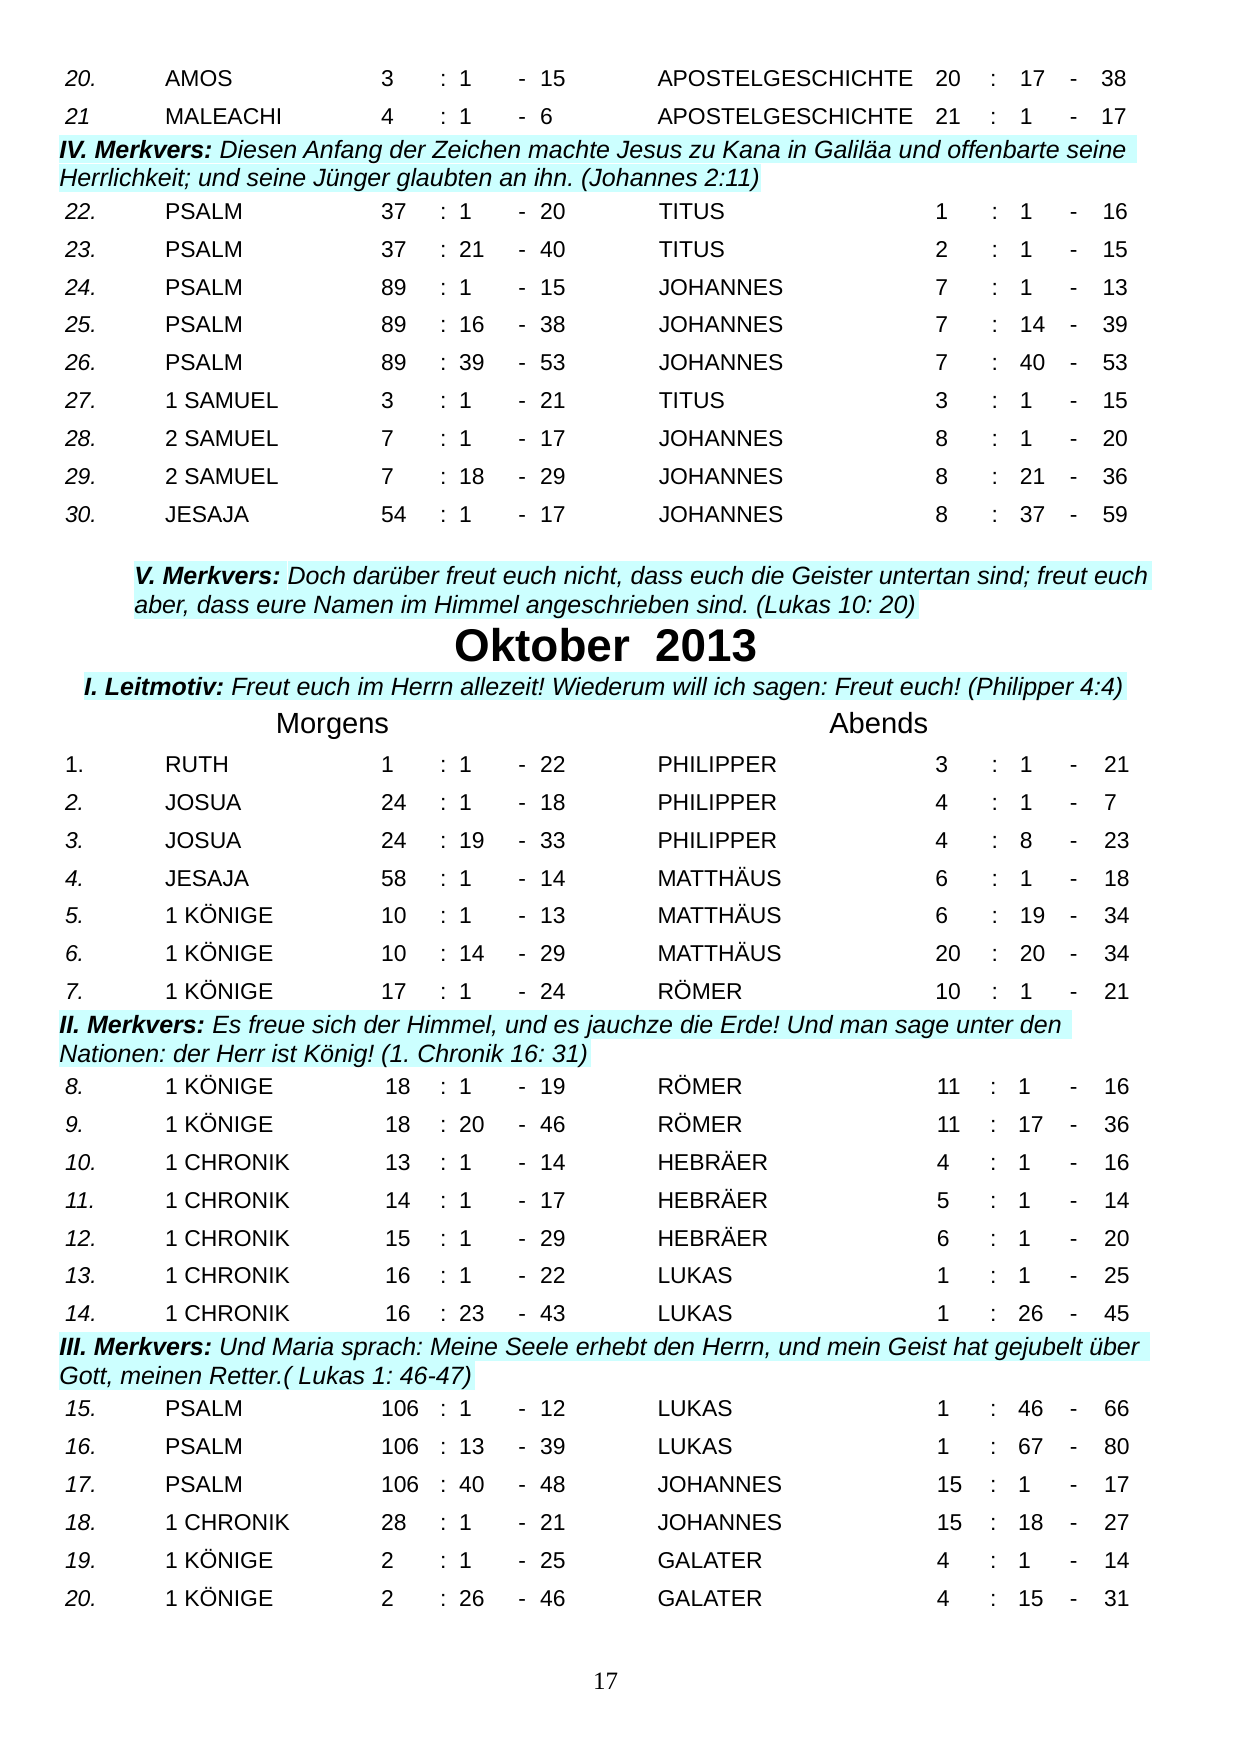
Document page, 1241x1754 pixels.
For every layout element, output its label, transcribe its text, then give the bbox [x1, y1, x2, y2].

table_cell 10. [59, 1143, 159, 1181]
table_cell PSALM [159, 268, 375, 306]
table_header 3 [929, 745, 986, 783]
table_cell : [434, 1105, 453, 1143]
table_cell JOHANNES [651, 1503, 931, 1541]
table_header - [513, 1068, 534, 1105]
table_cell 37 [1014, 495, 1064, 533]
table_cell GALATER [651, 1579, 931, 1617]
table_cell - [1064, 897, 1098, 934]
table_cell 1 CHRONIK [159, 1257, 379, 1294]
table_cell 1 [453, 1181, 512, 1219]
table_cell - [1064, 1294, 1098, 1332]
table_cell 7 [375, 457, 434, 495]
table_header [594, 1068, 651, 1105]
table_cell 19. [59, 1541, 159, 1579]
table_cell 1 KÖNIGE [159, 1541, 375, 1579]
table_cell 20. [59, 1579, 159, 1617]
table_cell 7 [929, 344, 986, 381]
table_cell 59 [1097, 495, 1179, 533]
table_cell : [984, 97, 1014, 135]
table_cell - [1064, 97, 1095, 135]
table_cell : [984, 1105, 1012, 1143]
table_cell 1 [931, 1294, 984, 1332]
table_header : [434, 1068, 453, 1105]
table_cell : [434, 59, 453, 97]
table_cell 53 [1097, 344, 1179, 381]
table_cell : [984, 1579, 1012, 1617]
table_header [594, 1390, 651, 1427]
table_header - [1064, 1390, 1098, 1427]
table_cell 15 [931, 1465, 984, 1503]
table_cell 18 [1098, 859, 1179, 897]
table_header 20 [534, 192, 594, 230]
table_cell 29 [534, 1219, 594, 1257]
table_header : [434, 1390, 453, 1427]
table_cell 1 [1012, 1181, 1064, 1219]
table_cell - [513, 1428, 534, 1465]
table_cell : [434, 1181, 453, 1219]
table_cell 89 [375, 344, 434, 381]
table_cell 4 [931, 1143, 984, 1181]
text IV. Merkvers: Diesen Anfang der Zeichen machte Jesus zu Kana in Galiläa und offenbarte seine Herrlichkeit; und seine Jünger glaubten an ihn. (Johannes 2:11) [59, 135, 1152, 192]
table_cell - [1064, 59, 1095, 97]
table_cell 67 [1012, 1428, 1064, 1465]
table_cell 1 [931, 1428, 984, 1465]
table_cell 13 [1097, 268, 1179, 306]
table_cell PSALM [159, 344, 375, 381]
table_cell 1 CHRONIK [159, 1503, 375, 1541]
table_cell - [1064, 1219, 1098, 1257]
table_cell 20 [1014, 934, 1064, 972]
table_cell 3 [929, 381, 986, 419]
table_cell 6 [931, 1219, 984, 1257]
table_cell : [434, 972, 453, 1010]
table_cell : [434, 1465, 453, 1503]
table_cell 8 [929, 495, 986, 533]
table_cell 6 [929, 859, 986, 897]
table_cell [594, 1465, 651, 1503]
table_cell : [434, 1294, 453, 1332]
table_cell - [513, 97, 534, 135]
table_cell 29 [534, 457, 594, 495]
table_cell 1 [1012, 1465, 1064, 1503]
table_cell 1 CHRONIK [159, 1181, 379, 1219]
table_cell : [434, 859, 453, 897]
table_header PSALM [159, 192, 375, 230]
table_cell TITUS [653, 230, 929, 268]
table_cell [594, 1541, 651, 1579]
table_cell 89 [375, 268, 434, 306]
table_cell [594, 419, 653, 457]
table_header - [513, 192, 534, 230]
table_cell 3. [59, 821, 159, 859]
table_cell 1 [453, 783, 512, 821]
table_cell 21 [453, 230, 512, 268]
table_cell 13 [379, 1143, 434, 1181]
table_cell : [984, 1181, 1012, 1219]
table_cell : [984, 1541, 1012, 1579]
table_cell 1 [453, 1257, 512, 1294]
table_cell - [513, 934, 534, 972]
table_cell - [1064, 230, 1097, 268]
table_cell : [986, 230, 1014, 268]
table_cell 1 [1012, 1257, 1064, 1294]
table_cell 1 [1014, 381, 1064, 419]
table_cell MATTHÄUS [651, 934, 929, 972]
table_cell 18 [379, 1105, 434, 1143]
table_cell - [513, 344, 534, 381]
table_header LUKAS [651, 1390, 931, 1427]
table_cell 21 [59, 97, 159, 135]
table_cell : [434, 897, 453, 934]
table_cell [594, 268, 653, 306]
table_cell 25 [534, 1541, 594, 1579]
table_cell 40 [1014, 344, 1064, 381]
table_cell 1 [1014, 783, 1064, 821]
table_header 16 [1097, 192, 1179, 230]
table_header 18 [379, 1068, 434, 1105]
table_header [594, 192, 653, 230]
table_cell 24 [375, 821, 434, 859]
table_cell - [1064, 419, 1097, 457]
table_cell 16 [453, 306, 512, 343]
table_cell 12. [59, 1219, 159, 1257]
table_header 8. [59, 1068, 159, 1105]
table_cell - [1064, 783, 1098, 821]
table_cell : [986, 859, 1014, 897]
table_cell 17 [1012, 1105, 1064, 1143]
table_cell - [1064, 1428, 1098, 1465]
table_cell PSALM [159, 1428, 375, 1465]
table_cell - [1064, 972, 1098, 1010]
table_cell JOHANNES [653, 419, 929, 457]
table_cell : [434, 1579, 453, 1617]
table_cell - [1064, 1143, 1098, 1181]
table_cell 23. [59, 230, 159, 268]
table_header RUTH [159, 745, 375, 783]
table_cell 20 [929, 934, 986, 972]
table_cell [594, 1257, 651, 1294]
table_cell 24 [375, 783, 434, 821]
table_cell - [513, 1541, 534, 1579]
table_cell MATTHÄUS [651, 897, 929, 934]
table_cell : [434, 1257, 453, 1294]
table_cell - [1064, 495, 1097, 533]
table_cell : [434, 457, 453, 495]
table_cell 54 [375, 495, 434, 533]
table_cell : [986, 897, 1014, 934]
table_header TITUS [653, 192, 929, 230]
table_cell [594, 1579, 651, 1617]
table_cell - [513, 495, 534, 533]
table_cell 14 [1014, 306, 1064, 343]
table_cell JOSUA [159, 821, 375, 859]
table_cell 23 [1098, 821, 1179, 859]
table_cell 10 [929, 972, 986, 1010]
table_cell PHILIPPER [651, 783, 929, 821]
table_cell 46 [534, 1105, 594, 1143]
table_cell [594, 457, 653, 495]
table_cell APOSTELGESCHICHTE [651, 59, 929, 97]
table_cell : [434, 1143, 453, 1181]
table_cell 1 [453, 495, 512, 533]
table_cell - [513, 859, 534, 897]
table_cell 40 [534, 230, 594, 268]
table_cell : [434, 97, 453, 135]
table_cell : [434, 419, 453, 457]
table_header 12 [534, 1390, 594, 1427]
table_cell [594, 230, 653, 268]
table_header 16 [1098, 1068, 1179, 1105]
table_cell 6 [929, 897, 986, 934]
table_cell 39 [534, 1428, 594, 1465]
table_cell - [513, 1579, 534, 1617]
table_cell 46 [534, 1579, 594, 1617]
table_cell : [986, 783, 1014, 821]
table_cell 19 [453, 821, 512, 859]
table_cell : [434, 268, 453, 306]
table_cell 106 [375, 1465, 434, 1503]
table_header Abends [605, 700, 1152, 745]
table_cell 9. [59, 1105, 159, 1143]
table_cell JOSUA [159, 783, 375, 821]
table_cell [594, 1428, 651, 1465]
table_cell : [986, 381, 1014, 419]
table_cell - [1064, 457, 1097, 495]
text III. Merkvers: Und Maria sprach: Meine Seele erhebt den Herrn, und mein Geist hat gejubelt über Gott, meinen Retter.( Lukas 1: 46-47) [59, 1332, 1152, 1390]
table_cell 14 [379, 1181, 434, 1219]
table_header 21 [1098, 745, 1179, 783]
table_cell 17 [1014, 59, 1064, 97]
table_cell 13 [453, 1428, 512, 1465]
table_cell 20 [1097, 419, 1179, 457]
table_cell - [1064, 1105, 1098, 1143]
table_cell : [434, 381, 453, 419]
table_cell 6 [534, 97, 594, 135]
table_cell : [434, 821, 453, 859]
table_cell 14 [1098, 1541, 1179, 1579]
table_cell 1 [931, 1257, 984, 1294]
table_cell 53 [534, 344, 594, 381]
table_cell - [513, 268, 534, 306]
table_cell : [986, 344, 1014, 381]
table_cell JESAJA [159, 859, 375, 897]
table_header Morgens [59, 700, 605, 745]
table_cell MATTHÄUS [651, 859, 929, 897]
table_cell : [984, 1219, 1012, 1257]
table_cell 4 [929, 821, 986, 859]
table_cell : [986, 457, 1014, 495]
table_cell 16 [1098, 1143, 1179, 1181]
table_cell - [1064, 934, 1098, 972]
table_cell 31 [1098, 1579, 1179, 1617]
table_cell 34 [1098, 897, 1179, 934]
table_header 1 [453, 192, 512, 230]
table_cell 20 [929, 59, 984, 97]
table_cell [594, 381, 653, 419]
table_cell APOSTELGESCHICHTE [651, 97, 929, 135]
table_header 22 [534, 745, 594, 783]
table_header - [513, 1390, 534, 1427]
table_cell 17 [1098, 1465, 1179, 1503]
table_cell 7 [375, 419, 434, 457]
table_cell 17 [1095, 97, 1179, 135]
table_cell - [513, 419, 534, 457]
table_cell : [984, 1294, 1012, 1332]
table_cell RÖMER [651, 972, 929, 1010]
table_cell - [513, 381, 534, 419]
table_header RÖMER [651, 1068, 931, 1105]
table_cell - [1064, 1579, 1098, 1617]
table_header - [1064, 1068, 1098, 1105]
table_cell 38 [534, 306, 594, 343]
table_cell 1 CHRONIK [159, 1219, 379, 1257]
table_cell 29. [59, 457, 159, 495]
table_cell [594, 1181, 651, 1219]
table_cell : [984, 1143, 1012, 1181]
table_cell 1 [453, 1503, 512, 1541]
table_header - [1064, 745, 1098, 783]
table_cell : [434, 306, 453, 343]
table_cell 20 [1098, 1219, 1179, 1257]
table_cell 21 [1014, 457, 1064, 495]
table_cell 17. [59, 1465, 159, 1503]
table_header 106 [375, 1390, 434, 1427]
table_cell 1 [453, 268, 512, 306]
table_cell 21 [929, 97, 984, 135]
table_cell 28 [375, 1503, 434, 1541]
table_header : [986, 192, 1014, 230]
table_cell - [1064, 859, 1098, 897]
table_cell [594, 972, 651, 1010]
table_cell [594, 1143, 651, 1181]
table_cell - [513, 897, 534, 934]
table_cell GALATER [651, 1541, 931, 1579]
table_cell [594, 783, 651, 821]
table_cell 4 [931, 1579, 984, 1617]
table_cell - [1064, 1181, 1098, 1219]
table_header 1. [59, 745, 159, 783]
table_cell 1 KÖNIGE [159, 972, 375, 1010]
table_cell 8 [929, 457, 986, 495]
table_cell 1 [1014, 268, 1064, 306]
table_cell 1 KÖNIGE [159, 1579, 375, 1617]
table_cell 17 [534, 1181, 594, 1219]
table_cell - [1064, 268, 1097, 306]
table_cell 80 [1098, 1428, 1179, 1465]
table_cell 38 [1095, 59, 1179, 97]
table_cell 37 [375, 230, 434, 268]
table_cell 1 [1014, 419, 1064, 457]
table_cell : [986, 268, 1014, 306]
table_header 1 [453, 745, 512, 783]
table_cell JOHANNES [653, 457, 929, 495]
table_cell 16. [59, 1428, 159, 1465]
table_cell 22 [534, 1257, 594, 1294]
table_header : [434, 745, 453, 783]
table_cell 10 [375, 897, 434, 934]
table_cell 4 [929, 783, 986, 821]
table_header : [434, 192, 453, 230]
table_cell - [1064, 306, 1097, 343]
table_header 19 [534, 1068, 594, 1105]
table_cell TITUS [653, 381, 929, 419]
table_cell : [986, 306, 1014, 343]
table_cell : [986, 972, 1014, 1010]
table_cell - [513, 1257, 534, 1294]
table_cell 16 [379, 1257, 434, 1294]
table_cell 2 SAMUEL [159, 419, 375, 457]
table_cell 1 [453, 972, 512, 1010]
table_header : [986, 745, 1014, 783]
table_cell : [986, 495, 1014, 533]
table_cell - [1064, 1257, 1098, 1294]
table_cell 7. [59, 972, 159, 1010]
table_cell 1 [1014, 972, 1064, 1010]
table_cell 8 [1014, 821, 1064, 859]
table_cell 26. [59, 344, 159, 381]
table_cell 10 [375, 934, 434, 972]
table_cell 34 [1098, 934, 1179, 972]
table_cell 19 [1014, 897, 1064, 934]
table_cell 21 [534, 381, 594, 419]
table_cell JOHANNES [653, 495, 929, 533]
table_cell [594, 97, 651, 135]
table_cell 14 [453, 934, 512, 972]
table_cell : [434, 1428, 453, 1465]
table_cell 29 [534, 934, 594, 972]
text II. Merkvers: Es freue sich der Himmel, und es jauchze die Erde! Und man sage unter den Nationen: der Herr ist König! (1. Chronik 16: 31) [59, 1010, 1152, 1067]
table_cell [594, 821, 651, 859]
table_cell - [513, 1105, 534, 1143]
table_cell 15 [534, 59, 594, 97]
table_cell [594, 1105, 651, 1143]
table_cell - [513, 1465, 534, 1503]
table_cell 14 [1098, 1181, 1179, 1219]
table_cell 1 [1014, 230, 1064, 268]
table_header 1 [453, 1068, 512, 1105]
table_cell : [984, 1428, 1012, 1465]
table_cell 33 [534, 821, 594, 859]
table_cell - [513, 1181, 534, 1219]
table_header 1 [931, 1390, 984, 1427]
table_header : [984, 1068, 1012, 1105]
table_cell 27 [1098, 1503, 1179, 1541]
table_cell : [434, 344, 453, 381]
table_cell 1 KÖNIGE [159, 1105, 379, 1143]
table_cell [594, 1503, 651, 1541]
table_cell 1 CHRONIK [159, 1143, 379, 1181]
table_cell - [513, 306, 534, 343]
table_cell - [513, 457, 534, 495]
table_cell 21 [534, 1503, 594, 1541]
table_cell LUKAS [651, 1428, 931, 1465]
table_cell 7 [929, 306, 986, 343]
table_header 37 [375, 192, 434, 230]
table_cell 36 [1098, 1105, 1179, 1143]
text Oktober 2013 [59, 619, 1152, 672]
table_cell 2 [375, 1579, 434, 1617]
table_cell 13. [59, 1257, 159, 1294]
table_cell : [986, 934, 1014, 972]
table_cell JOHANNES [653, 344, 929, 381]
table_cell 39 [453, 344, 512, 381]
table_cell : [434, 1503, 453, 1541]
table_cell 58 [375, 859, 434, 897]
table_cell 43 [534, 1294, 594, 1332]
table_cell 7 [929, 268, 986, 306]
table_cell - [1064, 1465, 1098, 1503]
table_cell 1 SAMUEL [159, 381, 375, 419]
table_cell 48 [534, 1465, 594, 1503]
table_cell : [434, 783, 453, 821]
list V. Merkvers: Doch darüber freut euch nicht, dass euch die Geister untertan sind; freut euch aber, dass eure Namen im Himmel angeschrieben sind. (Lukas 10: 20) [97, 561, 1152, 619]
table_header 1 [1014, 745, 1064, 783]
table_cell AMOS [159, 59, 375, 97]
table_cell 40 [453, 1465, 512, 1503]
table_cell 1 [1012, 1219, 1064, 1257]
table_cell 106 [375, 1428, 434, 1465]
table_cell JOHANNES [653, 306, 929, 343]
table_cell 14 [534, 859, 594, 897]
table_cell 1 [1012, 1143, 1064, 1181]
table_cell JESAJA [159, 495, 375, 533]
table_cell 1 [453, 1541, 512, 1579]
table_cell [594, 897, 651, 934]
table_cell 13 [534, 897, 594, 934]
table_header - [513, 745, 534, 783]
table_cell - [1064, 381, 1097, 419]
table_header - [1064, 192, 1097, 230]
table_header PHILIPPER [651, 745, 929, 783]
table_cell : [984, 1503, 1012, 1541]
table_cell 11. [59, 1181, 159, 1219]
table_cell - [513, 59, 534, 97]
table_cell 11 [931, 1105, 984, 1143]
table_cell 1 [1014, 859, 1064, 897]
table_cell 1 [1012, 1541, 1064, 1579]
table_cell 17 [375, 972, 434, 1010]
table_cell 18 [453, 457, 512, 495]
table_cell : [986, 419, 1014, 457]
table_cell : [434, 934, 453, 972]
table_cell : [434, 230, 453, 268]
table_header [594, 745, 651, 783]
table_cell JOHANNES [651, 1465, 931, 1503]
table_cell 36 [1097, 457, 1179, 495]
table_cell 1 CHRONIK [159, 1294, 379, 1332]
table_header PSALM [159, 1390, 375, 1427]
table_cell 21 [1098, 972, 1179, 1010]
table_cell 1 [453, 859, 512, 897]
table_cell 1 KÖNIGE [159, 934, 375, 972]
table_header 1 [929, 192, 986, 230]
text I. Leitmotiv: Freut euch im Herrn allezeit! Wiederum will ich sagen: Freut euch! (Philipper 4:4) [59, 672, 1152, 700]
table_cell HEBRÄER [651, 1143, 931, 1181]
table_cell RÖMER [651, 1105, 931, 1143]
table_cell - [513, 1503, 534, 1541]
table_cell [594, 934, 651, 972]
table_cell 24. [59, 268, 159, 306]
table_cell 15 [1012, 1579, 1064, 1617]
table_header 66 [1098, 1390, 1179, 1427]
table_cell 1 [453, 897, 512, 934]
table_cell [594, 495, 653, 533]
table_cell JOHANNES [653, 268, 929, 306]
table_cell 3 [375, 381, 434, 419]
table_cell - [513, 1143, 534, 1181]
table_cell 15 [1097, 381, 1179, 419]
table_cell 2 SAMUEL [159, 457, 375, 495]
table_header : [984, 1390, 1012, 1427]
table_cell HEBRÄER [651, 1219, 931, 1257]
table_cell 18. [59, 1503, 159, 1541]
table_cell [594, 859, 651, 897]
table_cell 17 [534, 419, 594, 457]
table_cell - [1064, 821, 1098, 859]
table_cell 23 [453, 1294, 512, 1332]
table_cell 18 [1012, 1503, 1064, 1541]
table_cell 1 [1014, 97, 1064, 135]
table_cell 1 [453, 59, 512, 97]
table_cell - [1064, 344, 1097, 381]
table_cell : [984, 1257, 1012, 1294]
table_cell 5. [59, 897, 159, 934]
table_cell 4. [59, 859, 159, 897]
table_cell - [513, 1219, 534, 1257]
table_cell 4 [931, 1541, 984, 1579]
table_cell [594, 344, 653, 381]
table_header 1 KÖNIGE [159, 1068, 379, 1105]
table_header 1 [375, 745, 434, 783]
table_cell 1 [453, 97, 512, 135]
table_header 1 [453, 1390, 512, 1427]
table_cell 26 [1012, 1294, 1064, 1332]
table_header 15. [59, 1390, 159, 1427]
table_header 46 [1012, 1390, 1064, 1427]
table_header 11 [931, 1068, 984, 1105]
table_cell [594, 306, 653, 343]
table_cell 15 [379, 1219, 434, 1257]
table_cell 18 [534, 783, 594, 821]
table_cell 1 [453, 381, 512, 419]
table_cell - [513, 783, 534, 821]
table_cell HEBRÄER [651, 1181, 931, 1219]
table_cell 1 [453, 419, 512, 457]
table_cell [594, 1219, 651, 1257]
table_cell : [434, 495, 453, 533]
table_cell 6. [59, 934, 159, 972]
table_cell : [434, 1219, 453, 1257]
table_cell PSALM [159, 230, 375, 268]
table_cell - [1064, 1541, 1098, 1579]
table_cell 2 [929, 230, 986, 268]
table_cell 7 [1098, 783, 1179, 821]
table_header 22. [59, 192, 159, 230]
table_cell 1 [453, 1219, 512, 1257]
table_cell - [513, 821, 534, 859]
table_cell - [513, 230, 534, 268]
table_cell 4 [375, 97, 434, 135]
table_cell LUKAS [651, 1257, 931, 1294]
table_cell 25 [1098, 1257, 1179, 1294]
table_cell 15 [931, 1503, 984, 1541]
table_cell [594, 59, 651, 97]
table_cell - [513, 972, 534, 1010]
table_header 1 [1014, 192, 1064, 230]
table_cell 15 [534, 268, 594, 306]
table_cell 39 [1097, 306, 1179, 343]
table_cell 14 [534, 1143, 594, 1181]
table_cell 5 [931, 1181, 984, 1219]
table_cell MALEACHI [159, 97, 375, 135]
table_cell 28. [59, 419, 159, 457]
table_cell 20 [453, 1105, 512, 1143]
table_cell 8 [929, 419, 986, 457]
table_cell : [984, 1465, 1012, 1503]
table_cell 26 [453, 1579, 512, 1617]
table_cell - [513, 1294, 534, 1332]
table_cell 17 [534, 495, 594, 533]
table_cell PSALM [159, 306, 375, 343]
table_cell 3 [375, 59, 434, 97]
table_cell PSALM [159, 1465, 375, 1503]
table_cell 2. [59, 783, 159, 821]
table_cell 1 [453, 1143, 512, 1181]
table_cell 1 KÖNIGE [159, 897, 375, 934]
table_cell : [434, 1541, 453, 1579]
table_cell 30. [59, 495, 159, 533]
table_cell 45 [1098, 1294, 1179, 1332]
table_cell 25. [59, 306, 159, 343]
table_cell 2 [375, 1541, 434, 1579]
table_header 1 [1012, 1068, 1064, 1105]
table_cell 14. [59, 1294, 159, 1332]
table_cell 27. [59, 381, 159, 419]
table_cell 15 [1097, 230, 1179, 268]
table_cell : [986, 821, 1014, 859]
table_cell 16 [379, 1294, 434, 1332]
table_cell LUKAS [651, 1294, 931, 1332]
table_cell : [984, 59, 1014, 97]
table_cell PHILIPPER [651, 821, 929, 859]
table_cell 24 [534, 972, 594, 1010]
table_cell [594, 1294, 651, 1332]
table_cell 20. [59, 59, 159, 97]
table_cell - [1064, 1503, 1098, 1541]
table_cell 89 [375, 306, 434, 343]
